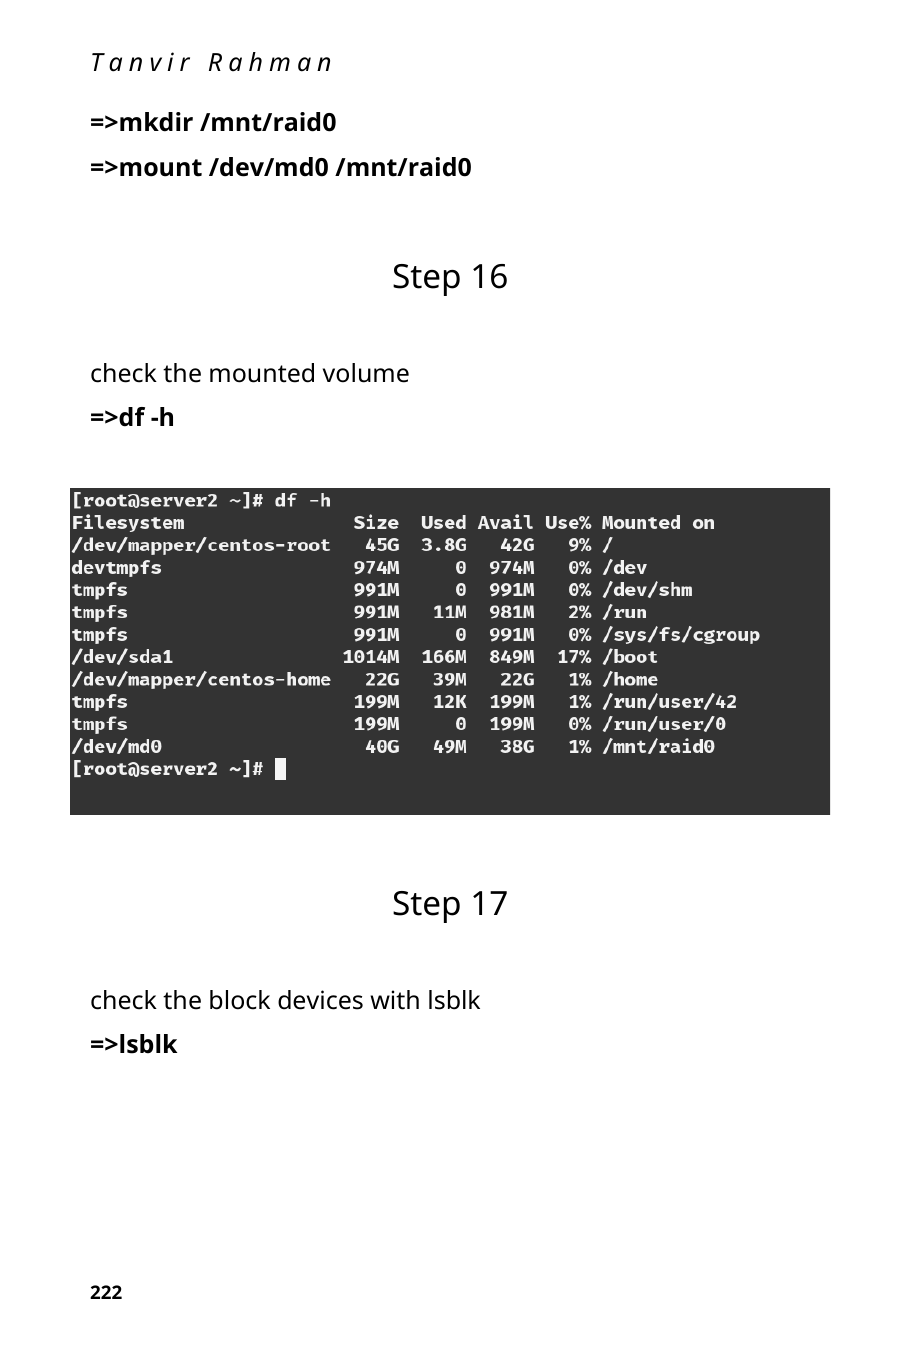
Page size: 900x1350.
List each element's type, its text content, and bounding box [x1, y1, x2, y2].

text check the mounted volume [90, 356, 810, 390]
picture [70, 488, 831, 815]
text =>lsblk [90, 1027, 810, 1061]
text =>mount /dev/md0 /mnt/raid0 [90, 149, 810, 183]
text =>df -h [90, 400, 810, 434]
text Step 16 [90, 252, 810, 298]
text Step 17 [90, 879, 810, 925]
text =>mkdir /mnt/raid0 [90, 105, 810, 139]
text check the block devices with lsblk [90, 982, 810, 1017]
